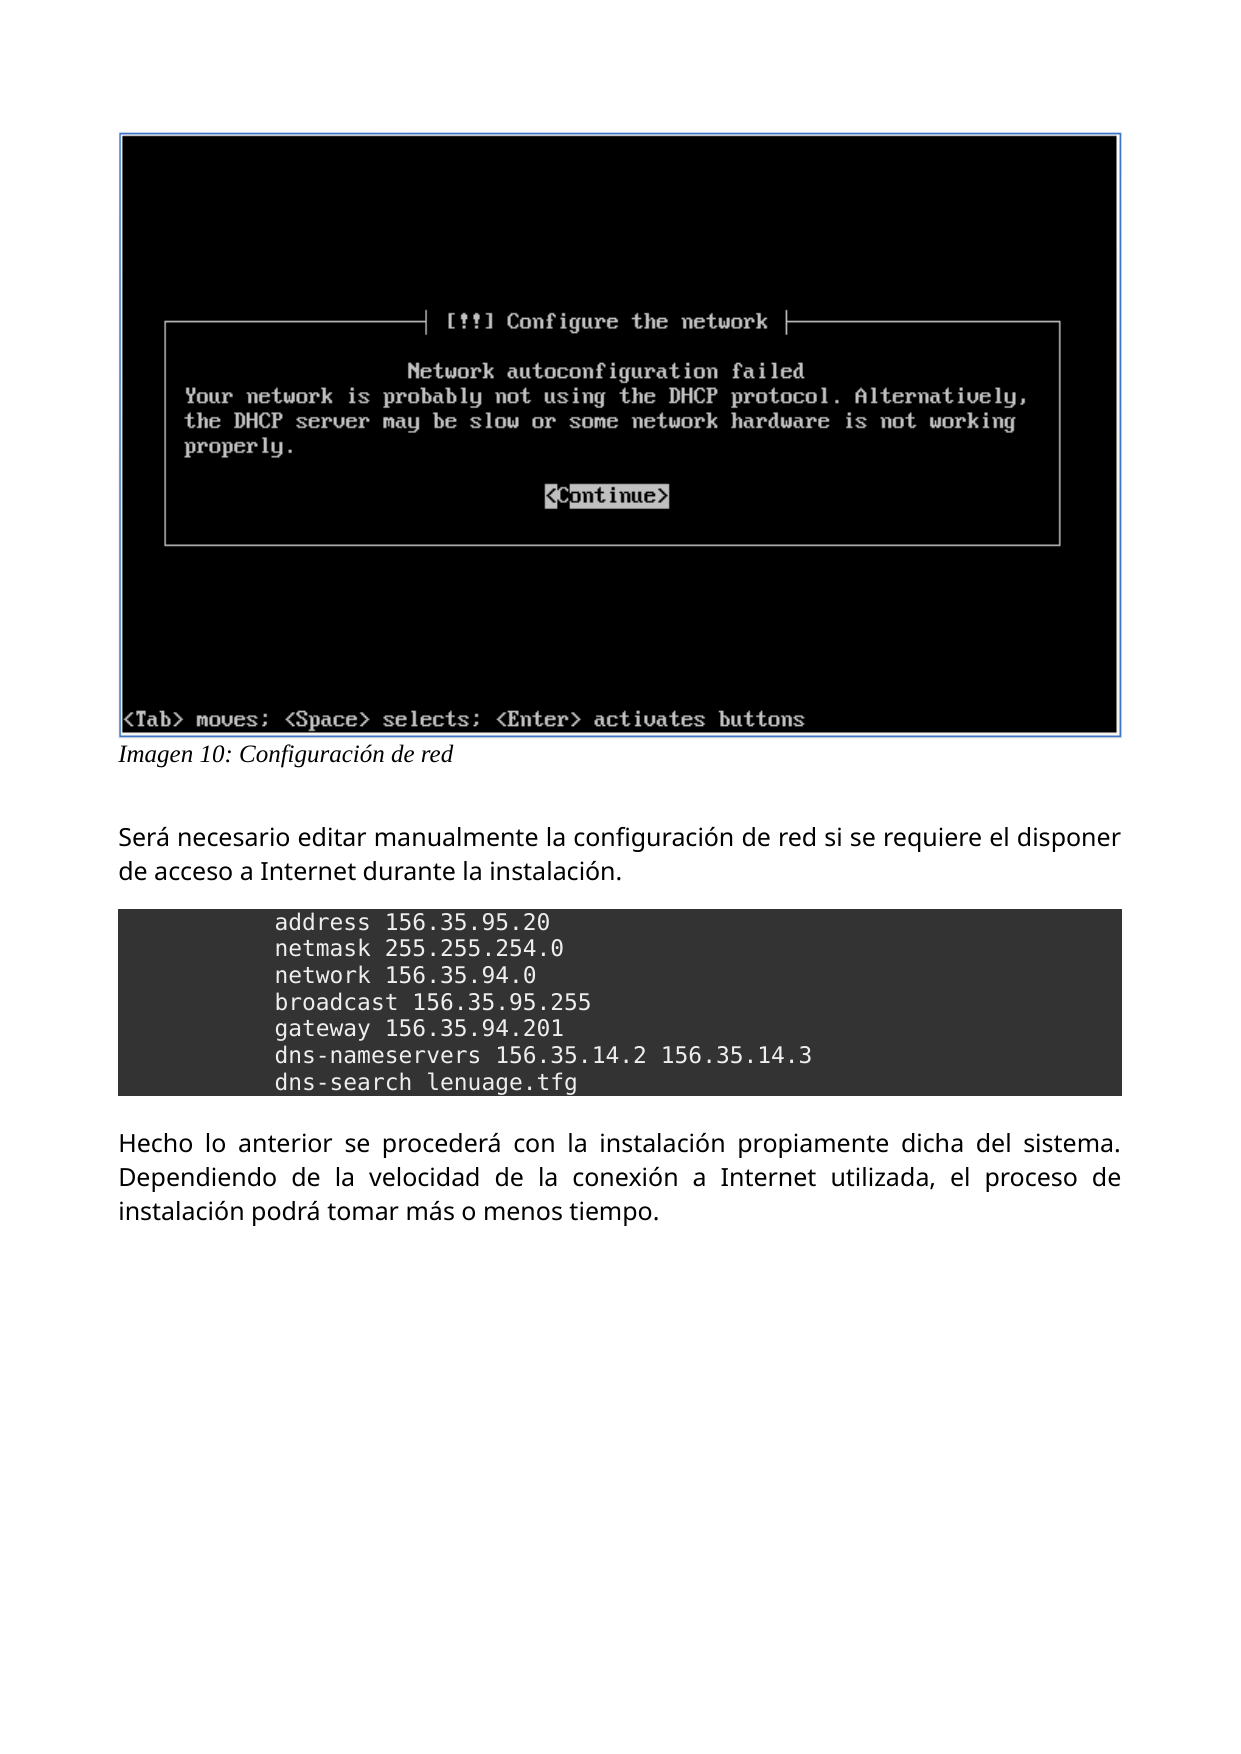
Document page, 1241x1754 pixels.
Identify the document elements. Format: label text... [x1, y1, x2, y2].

text netmask 255.255.254.0 [118, 936, 1122, 962]
text Imagen 10: Configuración de red [118, 739, 1122, 768]
text Será necesario editar manualmente la configuración de red si se requiere el disponer de acceso a Internet durante la instalación. [118, 820, 1122, 888]
text broadcast 156.35.95.255 [118, 989, 1122, 1016]
text network 156.35.94.0 [118, 962, 1122, 989]
picture [118, 130, 1123, 739]
text dns-search lenuage.tfg [118, 1069, 1122, 1096]
text gateway 156.35.94.201 [118, 1016, 1122, 1042]
text dns-nameservers 156.35.14.2 156.35.14.3 [118, 1042, 1122, 1069]
text Hecho lo anterior se procederá con la instalación propiamente dicha del sistema. Dependiendo de la velocidad de la conexión a Internet utilizada, el proceso de instalación podrá tomar más o menos tiempo. [118, 1126, 1122, 1228]
text address 156.35.95.20 [118, 909, 1122, 936]
